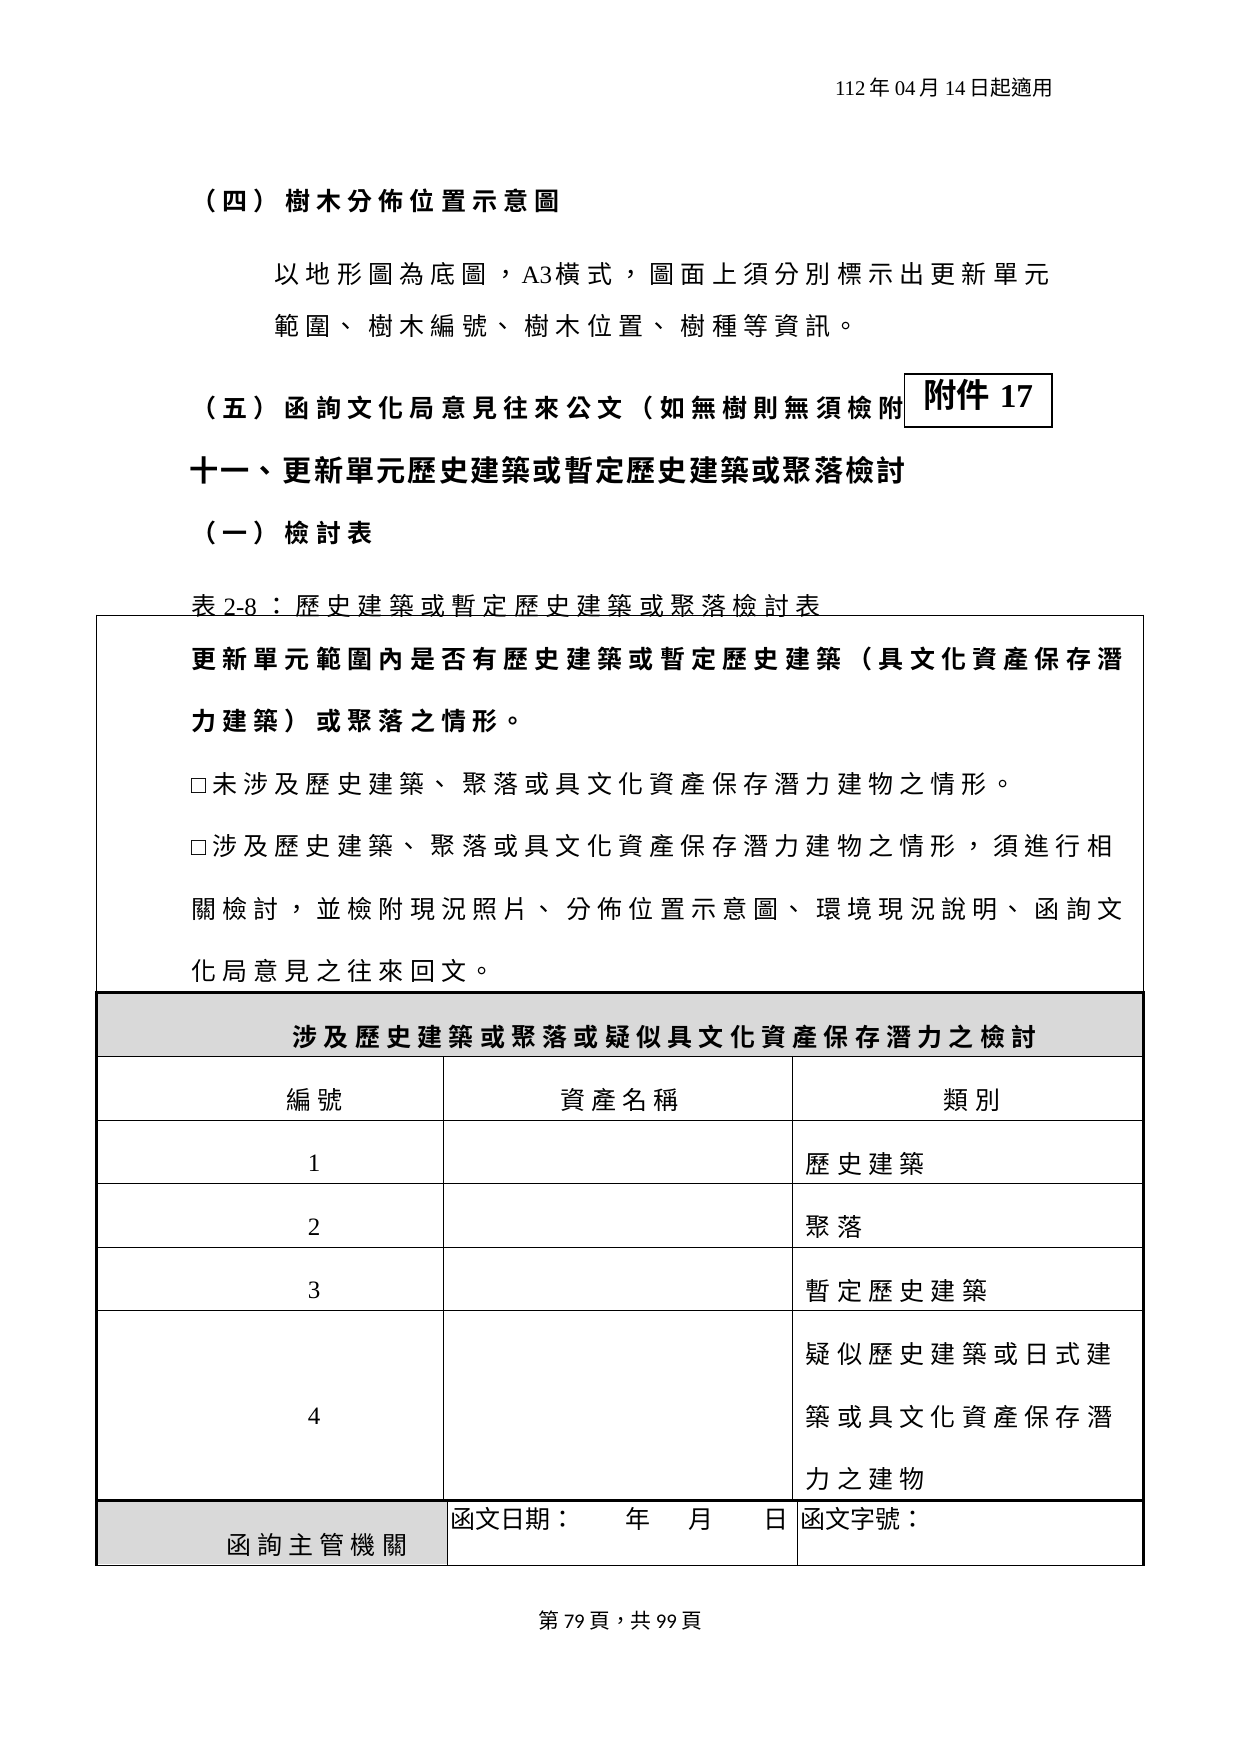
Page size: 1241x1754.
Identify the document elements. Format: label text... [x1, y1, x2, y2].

table_cell [444, 1184, 792, 1247]
table_cell 疑似歷史建築或日式建築或具文化資產保存潛力之建物 [793, 1311, 1142, 1499]
table_cell 聚落 [793, 1184, 1142, 1247]
table_cell 函文字號： [798, 1502, 1142, 1564]
table_cell [444, 1248, 792, 1310]
text 以地形圖為底圖，A3橫式，圖面上須分別標示出更新單元範圍、樹木編號、樹木位置、樹種等資訊。 [261, 221, 1052, 346]
table_cell 3 [98, 1248, 443, 1310]
table_cell 2 [98, 1184, 443, 1247]
text （一）檢討表 [188, 489, 1052, 552]
text 表2-8：歷史建築或暫定歷史建築或聚落檢討表 [188, 552, 1052, 614]
text （四）樹木分佈位置示意圖 [188, 158, 1052, 221]
table_cell [444, 1121, 792, 1183]
table_cell 類別 [793, 1057, 1142, 1120]
table_cell 函文日期： 年 月 日 [448, 1502, 797, 1564]
table_cell 資產名稱 [444, 1057, 792, 1120]
text （五）函詢文化局意見往來公文（如無樹則無須檢附該文件） [188, 364, 1073, 427]
table_cell 編號 [98, 1057, 443, 1120]
table_cell 暫定歷史建築 [793, 1248, 1142, 1310]
table_header 更新單元範圍內是否有歷史建築或暫定歷史建築（具文化資產保存潛力建築）或聚落之情形。 □未涉及歷史建築、聚落或具文化資產保存潛力建物之情形。 □涉及歷史建築、聚落或具文化資產保存潛力建物之情形，須進行相關檢討，並檢附現況照片、分佈位置示意圖、環境現況說明、函詢文化局意見之往來回文。 [97, 616, 1143, 991]
table_cell 函詢主管機關 [98, 1502, 447, 1564]
table_cell [444, 1311, 792, 1499]
table_cell 1 [98, 1121, 443, 1183]
table_cell 涉及歷史建築或聚落或疑似具文化資產保存潛力之檢討 [98, 994, 1142, 1056]
table_cell 4 [98, 1311, 443, 1499]
text 十一、更新單元歷史建築或暫定歷史建築或聚落檢討 [188, 427, 1052, 489]
table_cell 歷史建築 [793, 1121, 1142, 1183]
